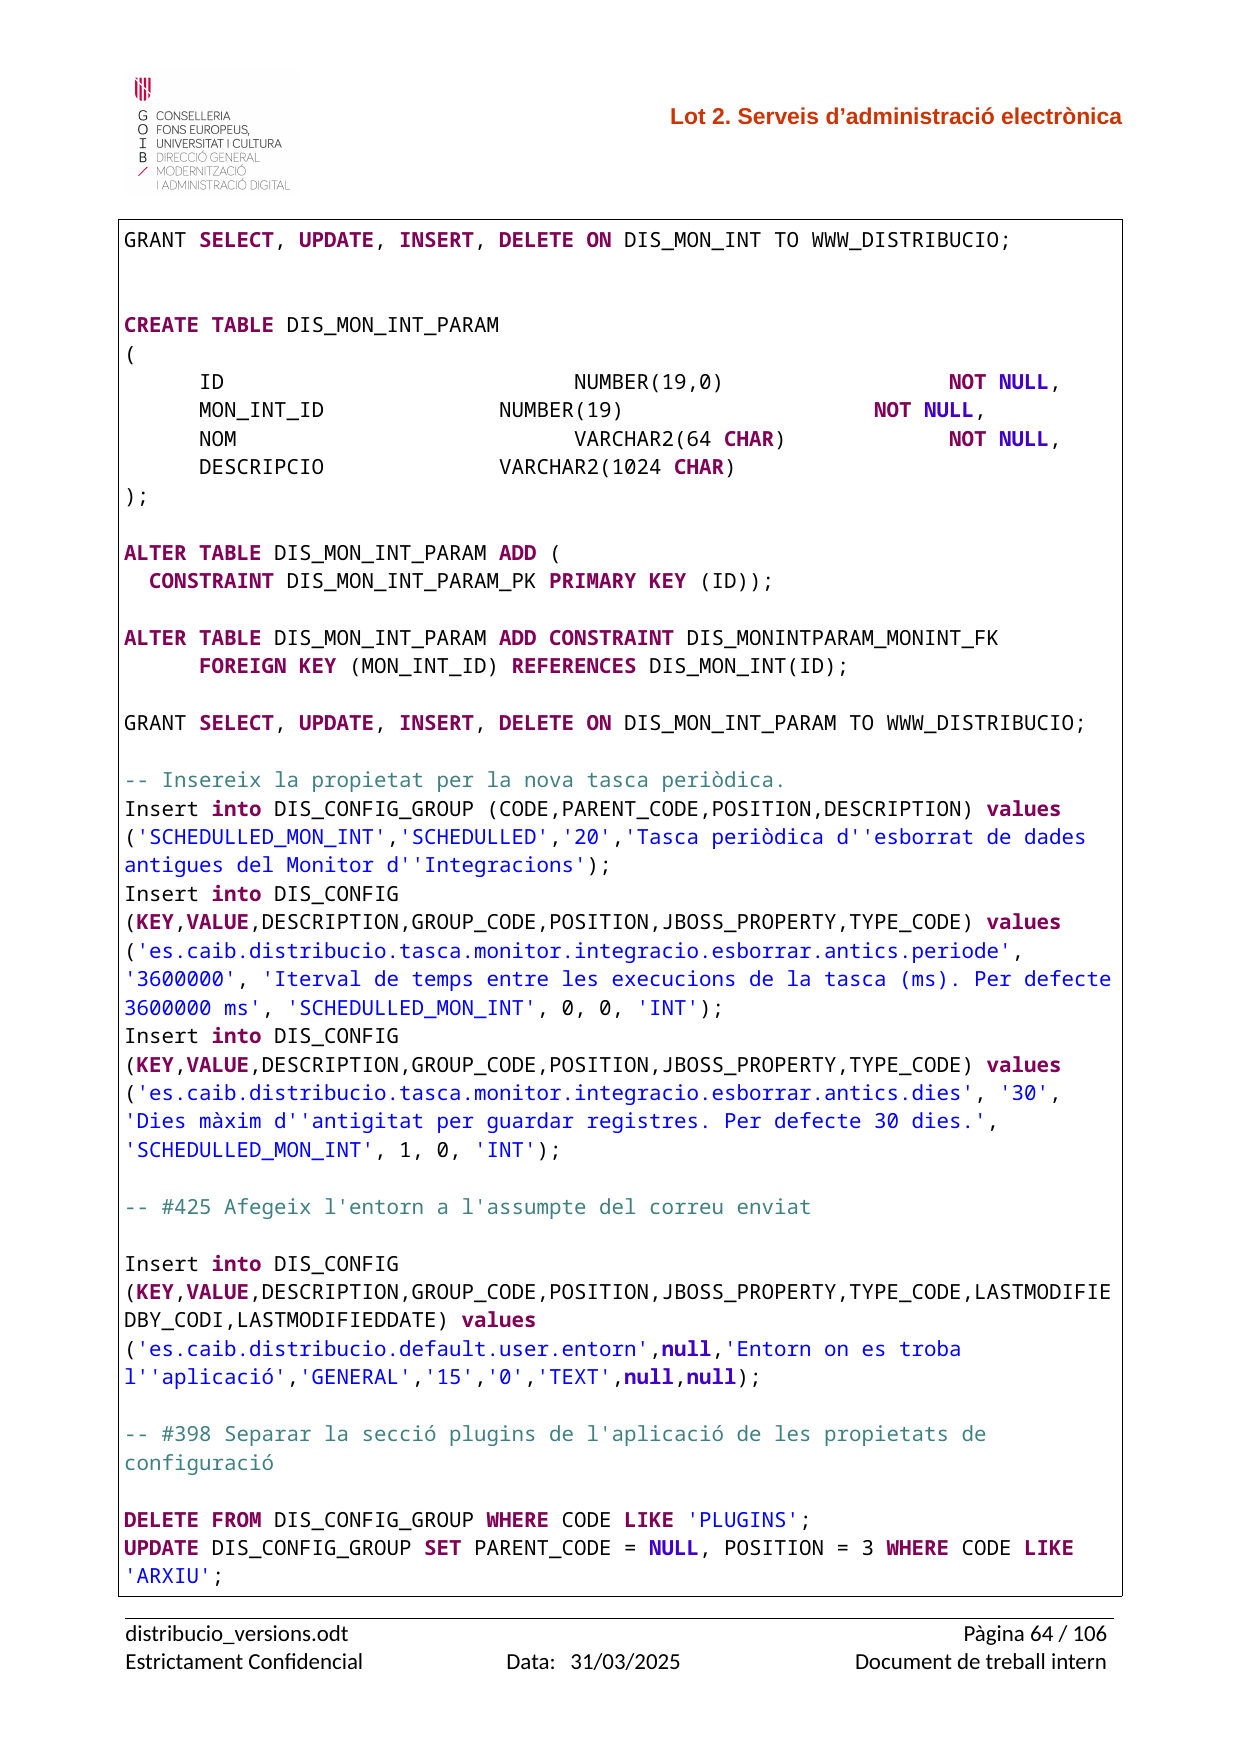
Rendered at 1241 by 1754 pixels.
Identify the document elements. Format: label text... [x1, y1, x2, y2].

picture [126, 70, 299, 197]
table_header GRANT SELECT, UPDATE, INSERT, DELETE ON DIS_MON_INT TO WWW_DISTRIBUCIO; CREATE TABLE DIS_MON_INT_PARAM ( ID NUMBER(19,0) NOT NULL, MON_INT_ID NUMBER(19) NOT NULL, NOM VARCHAR2(64 CHAR) NOT NULL, DESCRIPCIO VARCHAR2(1024 CHAR) ); ALTER TABLE DIS_MON_INT_PARAM ADD ( CONSTRAINT DIS_MON_INT_PARAM_PK PRIMARY KEY (ID)); ALTER TABLE DIS_MON_INT_PARAM ADD CONSTRAINT DIS_MONINTPARAM_MONINT_FK FOREIGN KEY (MON_INT_ID) REFERENCES DIS_MON_INT(ID); GRANT SELECT, UPDATE, INSERT, DELETE ON DIS_MON_INT_PARAM TO WWW_DISTRIBUCIO; -- Insereix la propietat per la nova tasca periòdica. Insert into DIS_CONFIG_GROUP (CODE,PARENT_CODE,POSITION,DESCRIPTION) values ('SCHEDULLED_MON_INT','SCHEDULLED','20','Tasca periòdica d''esborrat de dades antigues del Monitor d''Integracions'); Insert into DIS_CONFIG (KEY,VALUE,DESCRIPTION,GROUP_CODE,POSITION,JBOSS_PROPERTY,TYPE_CODE) values ('es.caib.distribucio.tasca.monitor.integracio.esborrar.antics.periode', '3600000', 'Iterval de temps entre les execucions de la tasca (ms). Per defecte 3600000 ms', 'SCHEDULLED_MON_INT', 0, 0, 'INT'); Insert into DIS_CONFIG (KEY,VALUE,DESCRIPTION,GROUP_CODE,POSITION,JBOSS_PROPERTY,TYPE_CODE) values ('es.caib.distribucio.tasca.monitor.integracio.esborrar.antics.dies', '30', 'Dies màxim d''antigitat per guardar registres. Per defecte 30 dies.', 'SCHEDULLED_MON_INT', 1, 0, 'INT'); -- #425 Afegeix l'entorn a l'assumpte del correu enviat Insert into DIS_CONFIG (KEY,VALUE,DESCRIPTION,GROUP_CODE,POSITION,JBOSS_PROPERTY,TYPE_CODE,LASTMODIFIEDBY_CODI,LASTMODIFIEDDATE) values ('es.caib.distribucio.default.user.entorn',null,'Entorn on es troba l''aplicació','GENERAL','15','0','TEXT',null,null); -- #398 Separar la secció plugins de l'aplicació de les propietats de configuració DELETE FROM DIS_CONFIG_GROUP WHERE CODE LIKE 'PLUGINS'; UPDATE DIS_CONFIG_GROUP SET PARENT_CODE = NULL, POSITION = 3 WHERE CODE LIKE 'ARXIU'; [119, 220, 1122, 1596]
